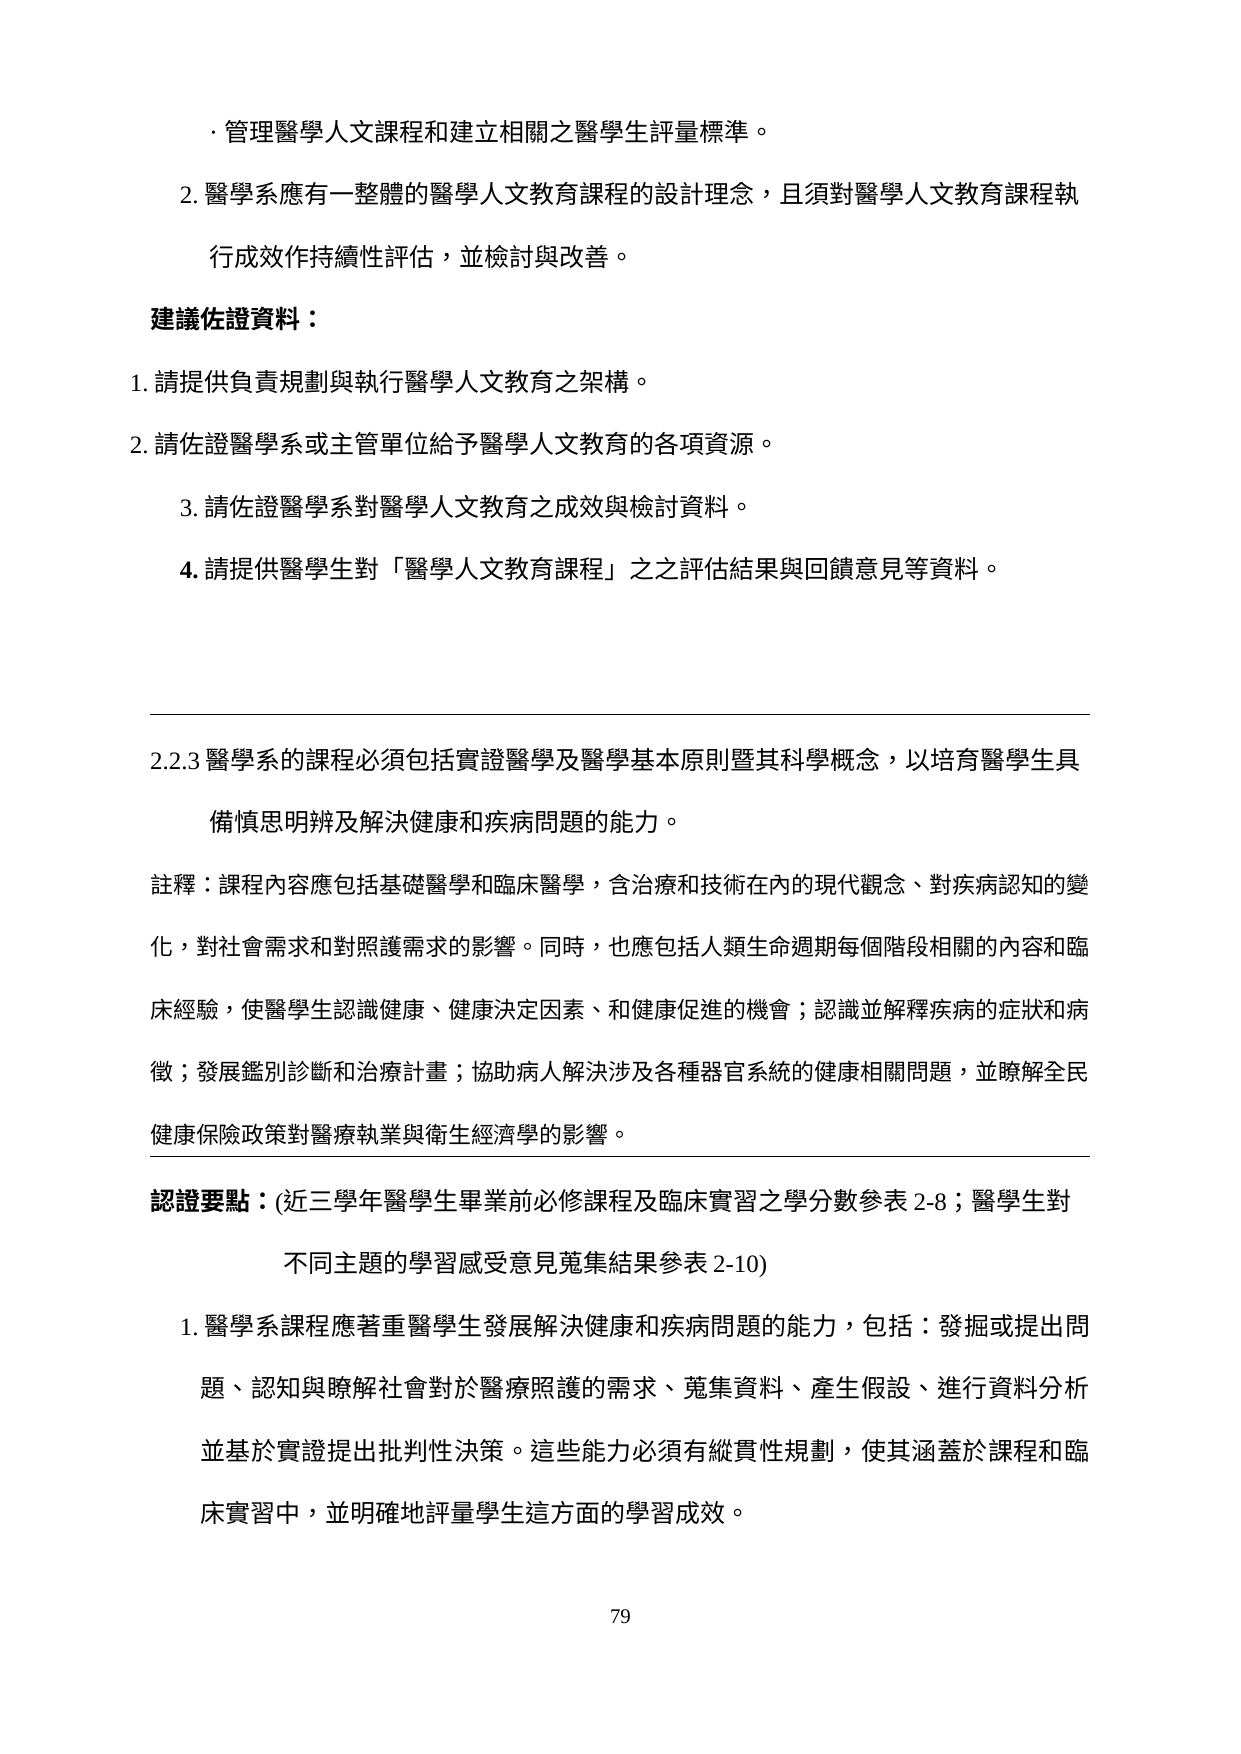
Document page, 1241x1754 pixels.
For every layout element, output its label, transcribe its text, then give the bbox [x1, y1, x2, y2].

list 醫學系應有一整體的醫學人文教育課程的設計理念，且須對醫學人文教育課程執行成效作持續性評估，並檢討與改善。 [179, 151, 1090, 276]
list 請佐證醫學系或主管單位給予醫學人文教育的各項資源。 [129, 401, 1090, 464]
list 醫學系課程應著重醫學生發展解決健康和疾病問題的能力，包括：發掘或提出問題、認知與瞭解社會對於醫療照護的需求、蒐集資料、產生假設、進行資料分析，並基於實證提出批判性決策。這些能力必須有縱貫性規劃，使其涵蓋於課程和臨床實習中，並明確地評量學生這方面的學習成效。 [179, 1282, 1090, 1532]
text 註釋：課程內容應包括基礎醫學和臨床醫學，含治療和技術在內的現代觀念、對疾病認知的變化，對社會需求和對照護需求的影響。同時，也應包括人類生命週期每個階段相關的內容和臨床經驗，使醫學生認識健康、健康決定因素、和健康促進的機會；認識並解釋疾病的症狀和病徵；發展鑑別診斷和治療計畫；協助病人解決涉及各種器官系統的健康相關問題，並瞭解全民健康保險政策對醫療執業與衛生經濟學的影響。 [150, 842, 1090, 1156]
list 請提供負責規劃與執行醫學人文教育之架構。 [129, 339, 1090, 401]
text 4. 請提供醫學生對「醫學人文教育課程」之之評估結果與回饋意見等資料。 [179, 526, 1090, 589]
list 請佐證醫學系對醫學人文教育之成效與檢討資料。 [179, 464, 1090, 526]
text 2.2.3醫學系的課程必須包括實證醫學及醫學基本原則暨其科學概念，以培育醫學生具備慎思明辨及解決健康和疾病問題的能力。 [150, 715, 1090, 842]
text 建議佐證資料： [150, 276, 1090, 339]
text 認證要點：(近三學年醫學生畢業前必修課程及臨床實習之學分數參表2-8；醫學生對不同主題的學習感受意見蒐集結果參表2-10) [150, 1157, 1090, 1282]
list 管理醫學人文課程和建立相關之醫學生評量標準。 [209, 89, 1090, 151]
